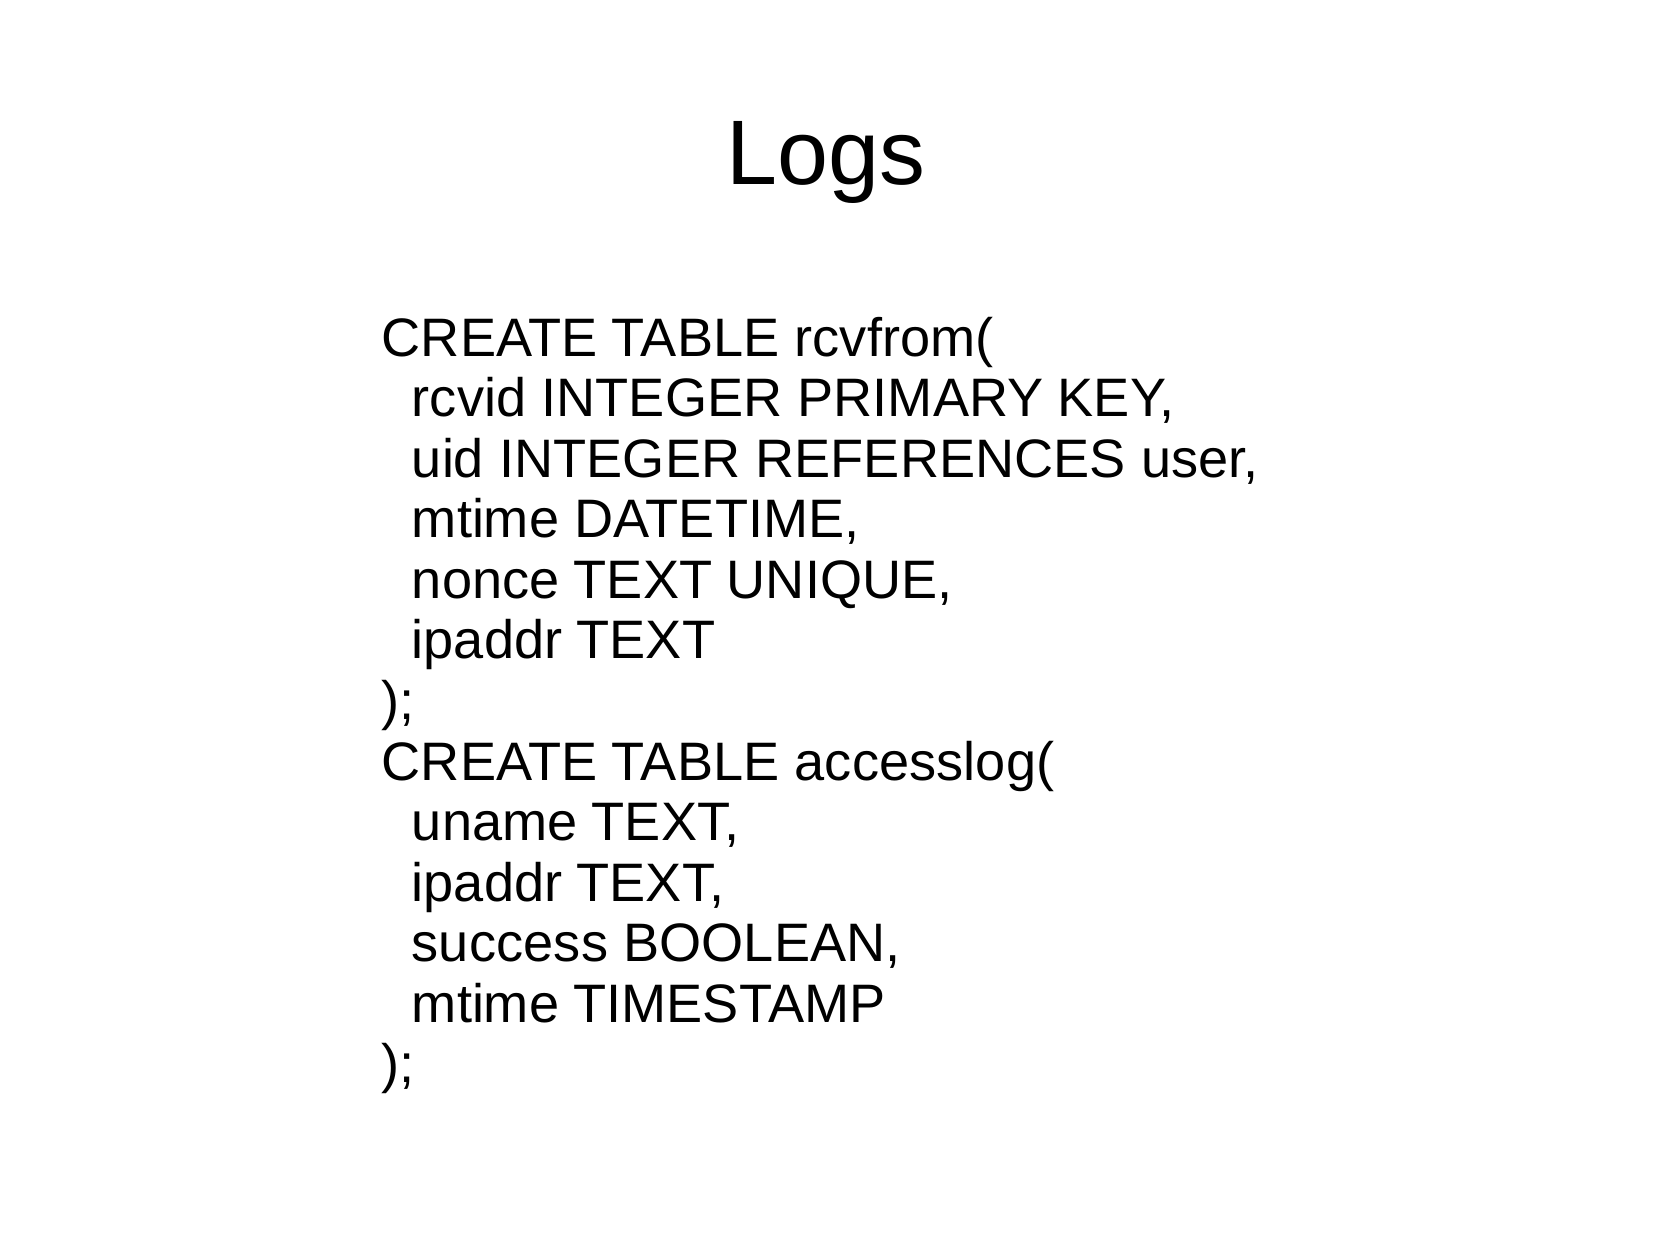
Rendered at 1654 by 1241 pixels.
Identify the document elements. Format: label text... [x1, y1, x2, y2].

text_box CREATE TABLE rcvfrom( rcvid INTEGER PRIMARY KEY, uid INTEGER REFERENCES user, mtime DATETIME, nonce TEXT UNIQUE, ipaddr TEXT ); CREATE TABLE accesslog( uname TEXT, ipaddr TEXT, success BOOLEAN, mtime TIMESTAMP ); [367, 300, 1276, 1102]
title Logs [82, 49, 1571, 257]
